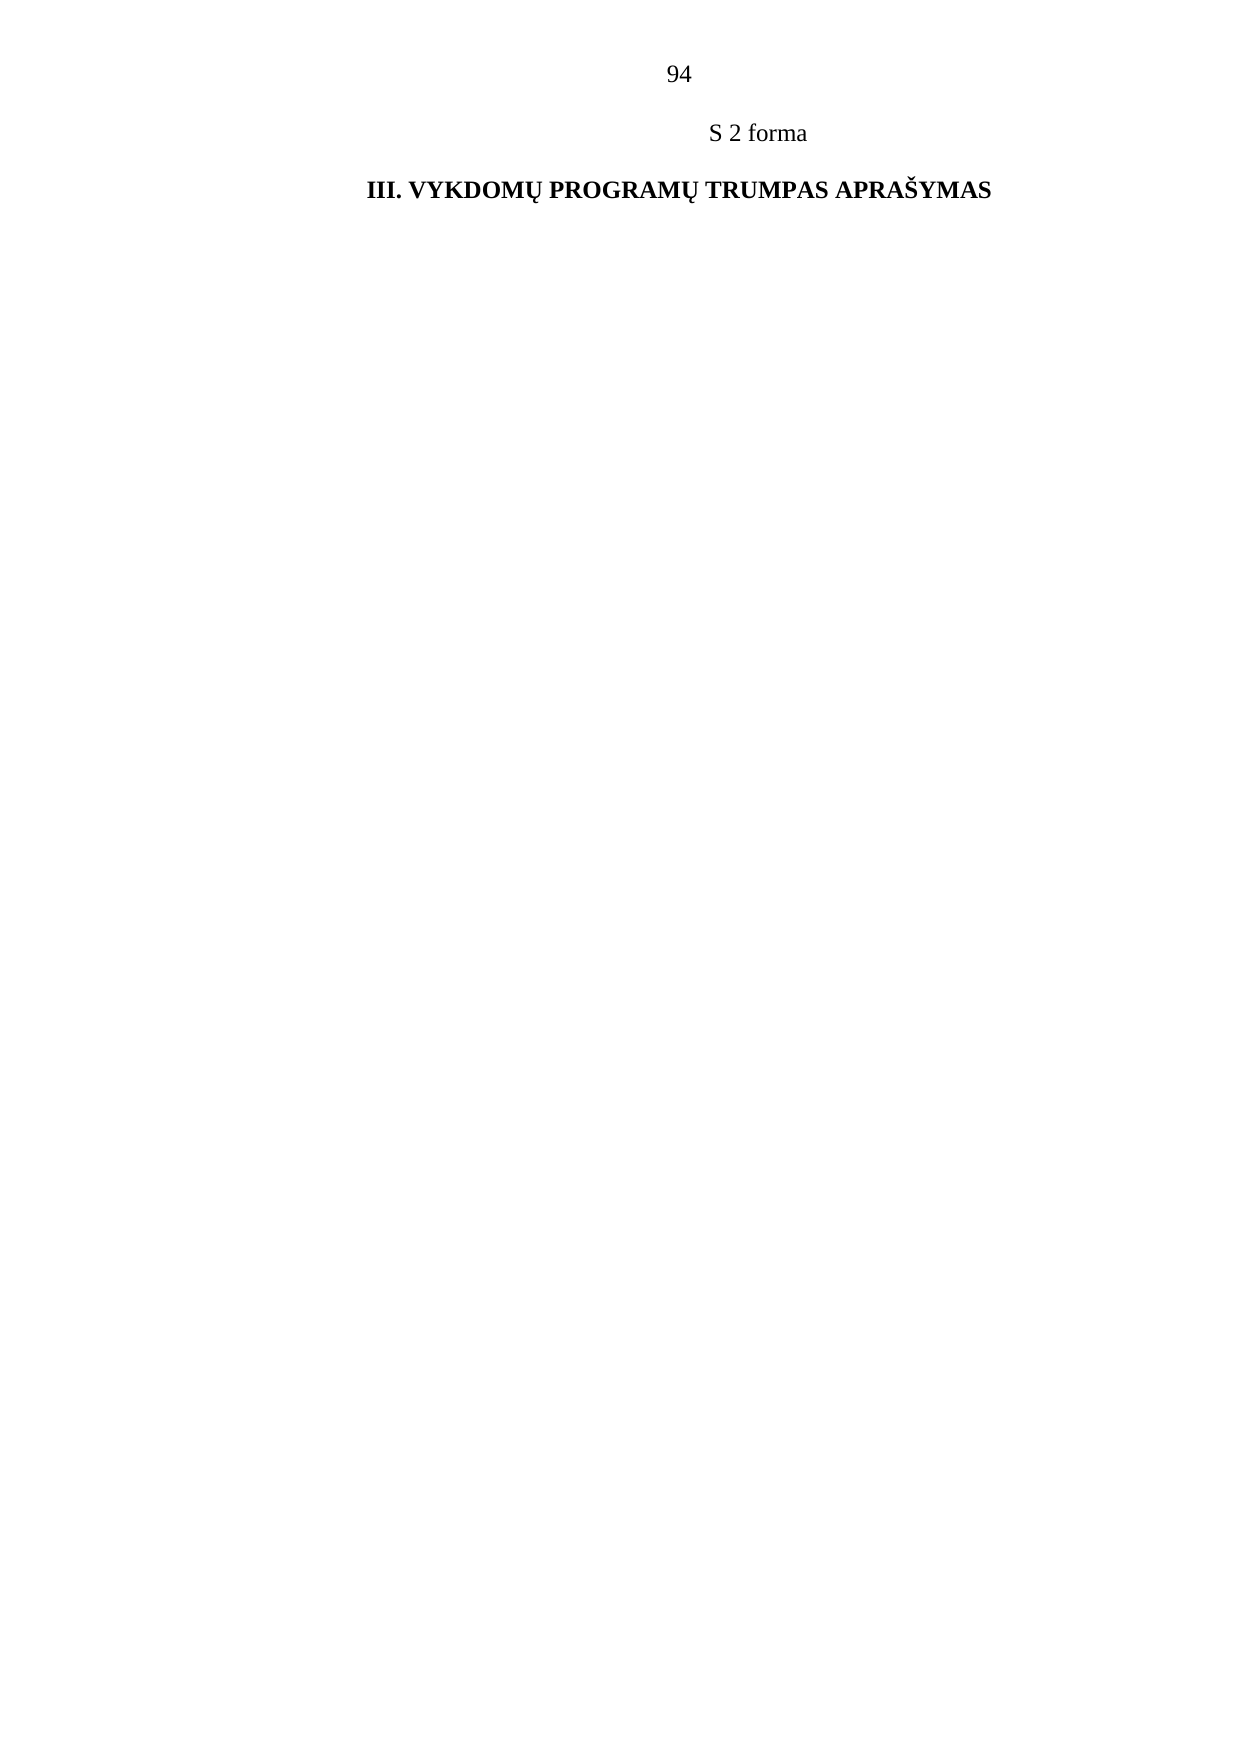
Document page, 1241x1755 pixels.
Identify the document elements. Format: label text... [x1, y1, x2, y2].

text III. VYKDOMŲ PROGRAMŲ TRUMPAS APRAŠYMAS [177, 176, 1181, 204]
text S 2 forma [177, 118, 1107, 147]
